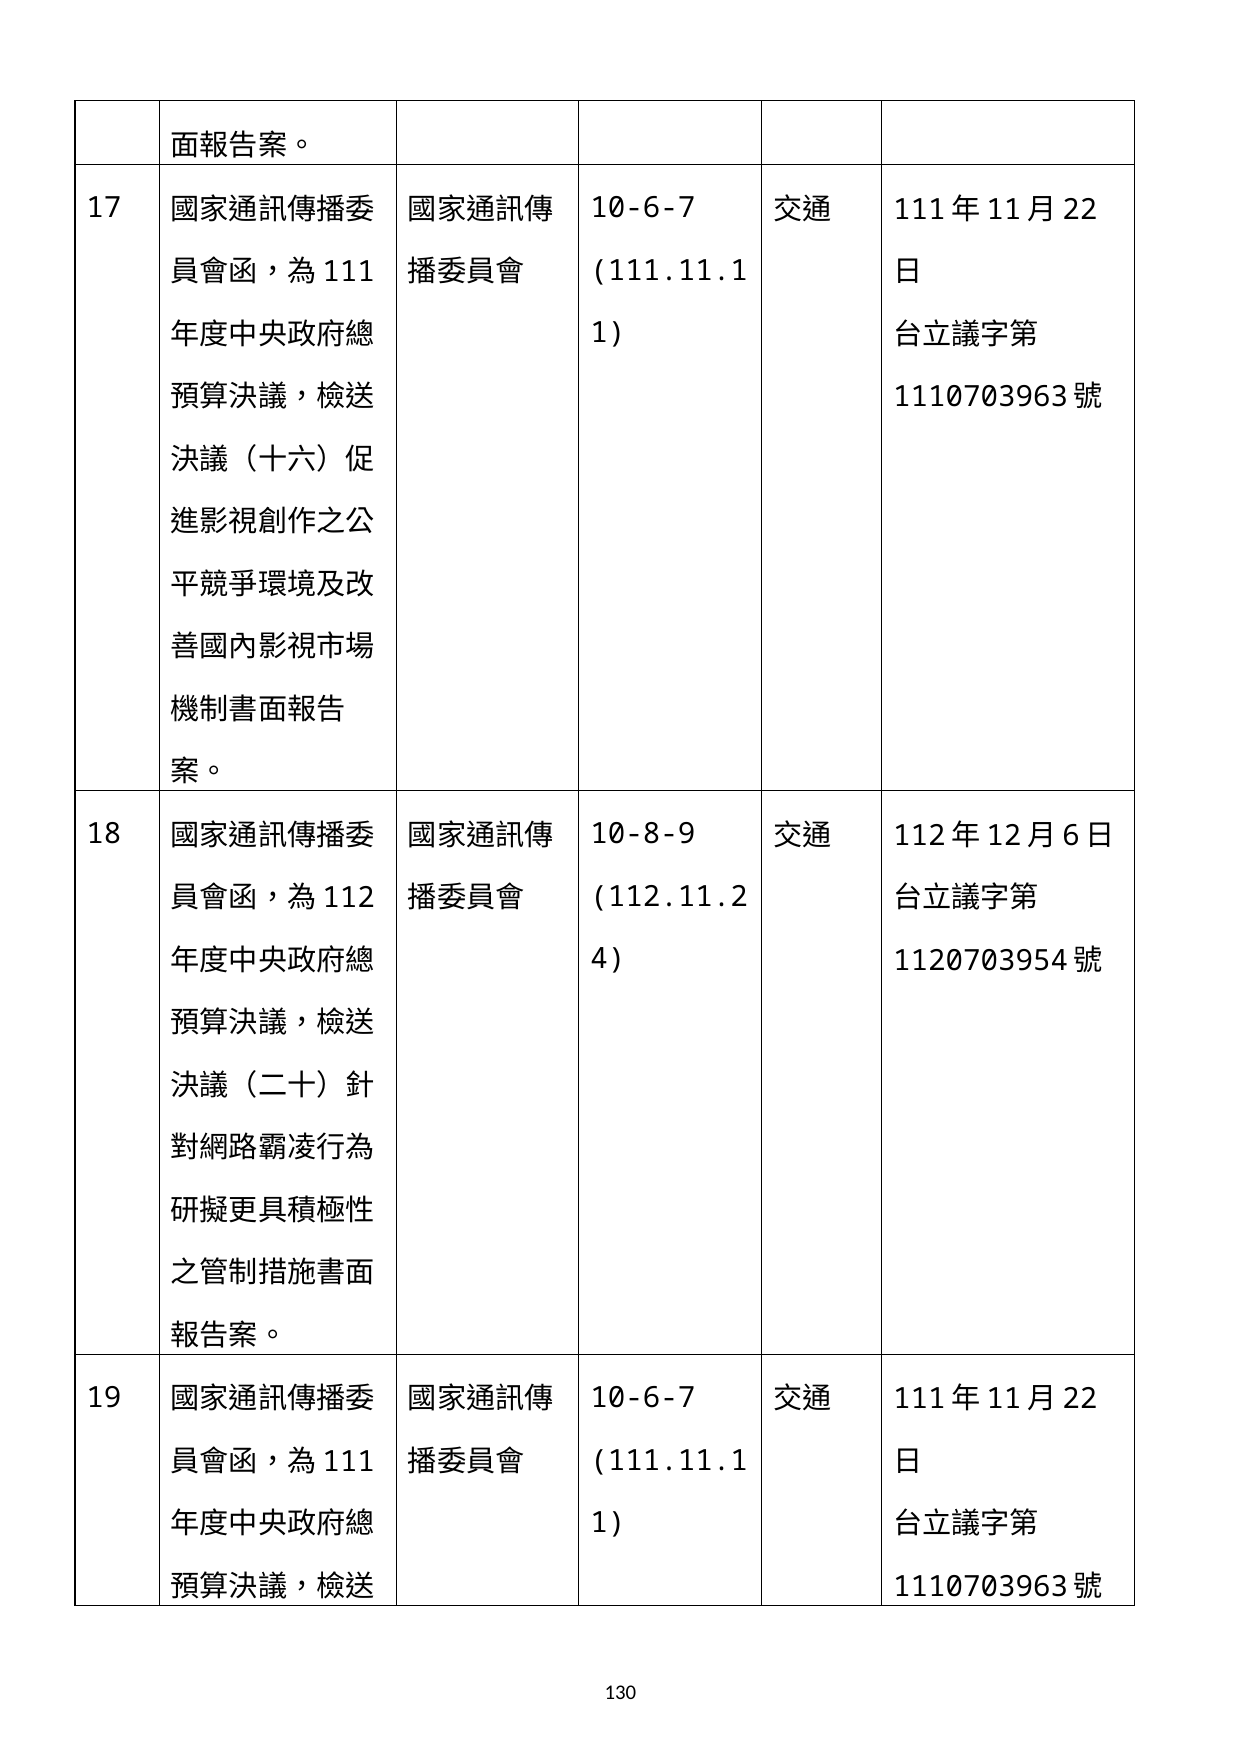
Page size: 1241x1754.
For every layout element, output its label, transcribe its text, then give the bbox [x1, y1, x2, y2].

table_cell 交通 [762, 165, 881, 790]
table_cell 111年11月22日 台立議字第1110703963號 [882, 165, 1134, 790]
table_cell 國家通訊傳播委員會 [397, 791, 578, 1353]
table_cell 國家通訊傳播委員會 [397, 1355, 578, 1604]
table_cell 112年12月6日 台立議字第1120703954號 [882, 791, 1134, 1353]
table_cell 10-6-7 (111.11.11) [579, 165, 761, 790]
table_cell 17 [76, 165, 159, 790]
table_cell 10-6-7 (111.11.11) [579, 1355, 761, 1604]
table_cell 10-8-9 (112.11.24) [579, 791, 761, 1353]
table_cell [397, 101, 578, 164]
table_cell 面報告案。 [160, 101, 396, 164]
table_cell 18 [76, 791, 159, 1353]
table_cell 交通 [762, 1355, 881, 1604]
table_cell [762, 101, 881, 164]
table_cell [76, 101, 159, 164]
table_cell 19 [76, 1355, 159, 1604]
table_cell 111年11月22日 台立議字第1110703963號 [882, 1355, 1134, 1604]
table_cell 國家通訊傳播委員會函，為111年度中央政府總預算決議，檢送 [160, 1355, 396, 1604]
table_cell [579, 101, 761, 164]
table_cell [882, 101, 1134, 164]
table_cell 國家通訊傳播委員會函，為111年度中央政府總預算決議，檢送決議（十六）促進影視創作之公平競爭環境及改善國內影視市場機制書面報告案。 [160, 165, 396, 790]
table_cell 交通 [762, 791, 881, 1353]
table_cell 國家通訊傳播委員會函，為112年度中央政府總預算決議，檢送決議（二十）針對網路霸凌行為研擬更具積極性之管制措施書面報告案。 [160, 791, 396, 1353]
table_cell 國家通訊傳播委員會 [397, 165, 578, 790]
